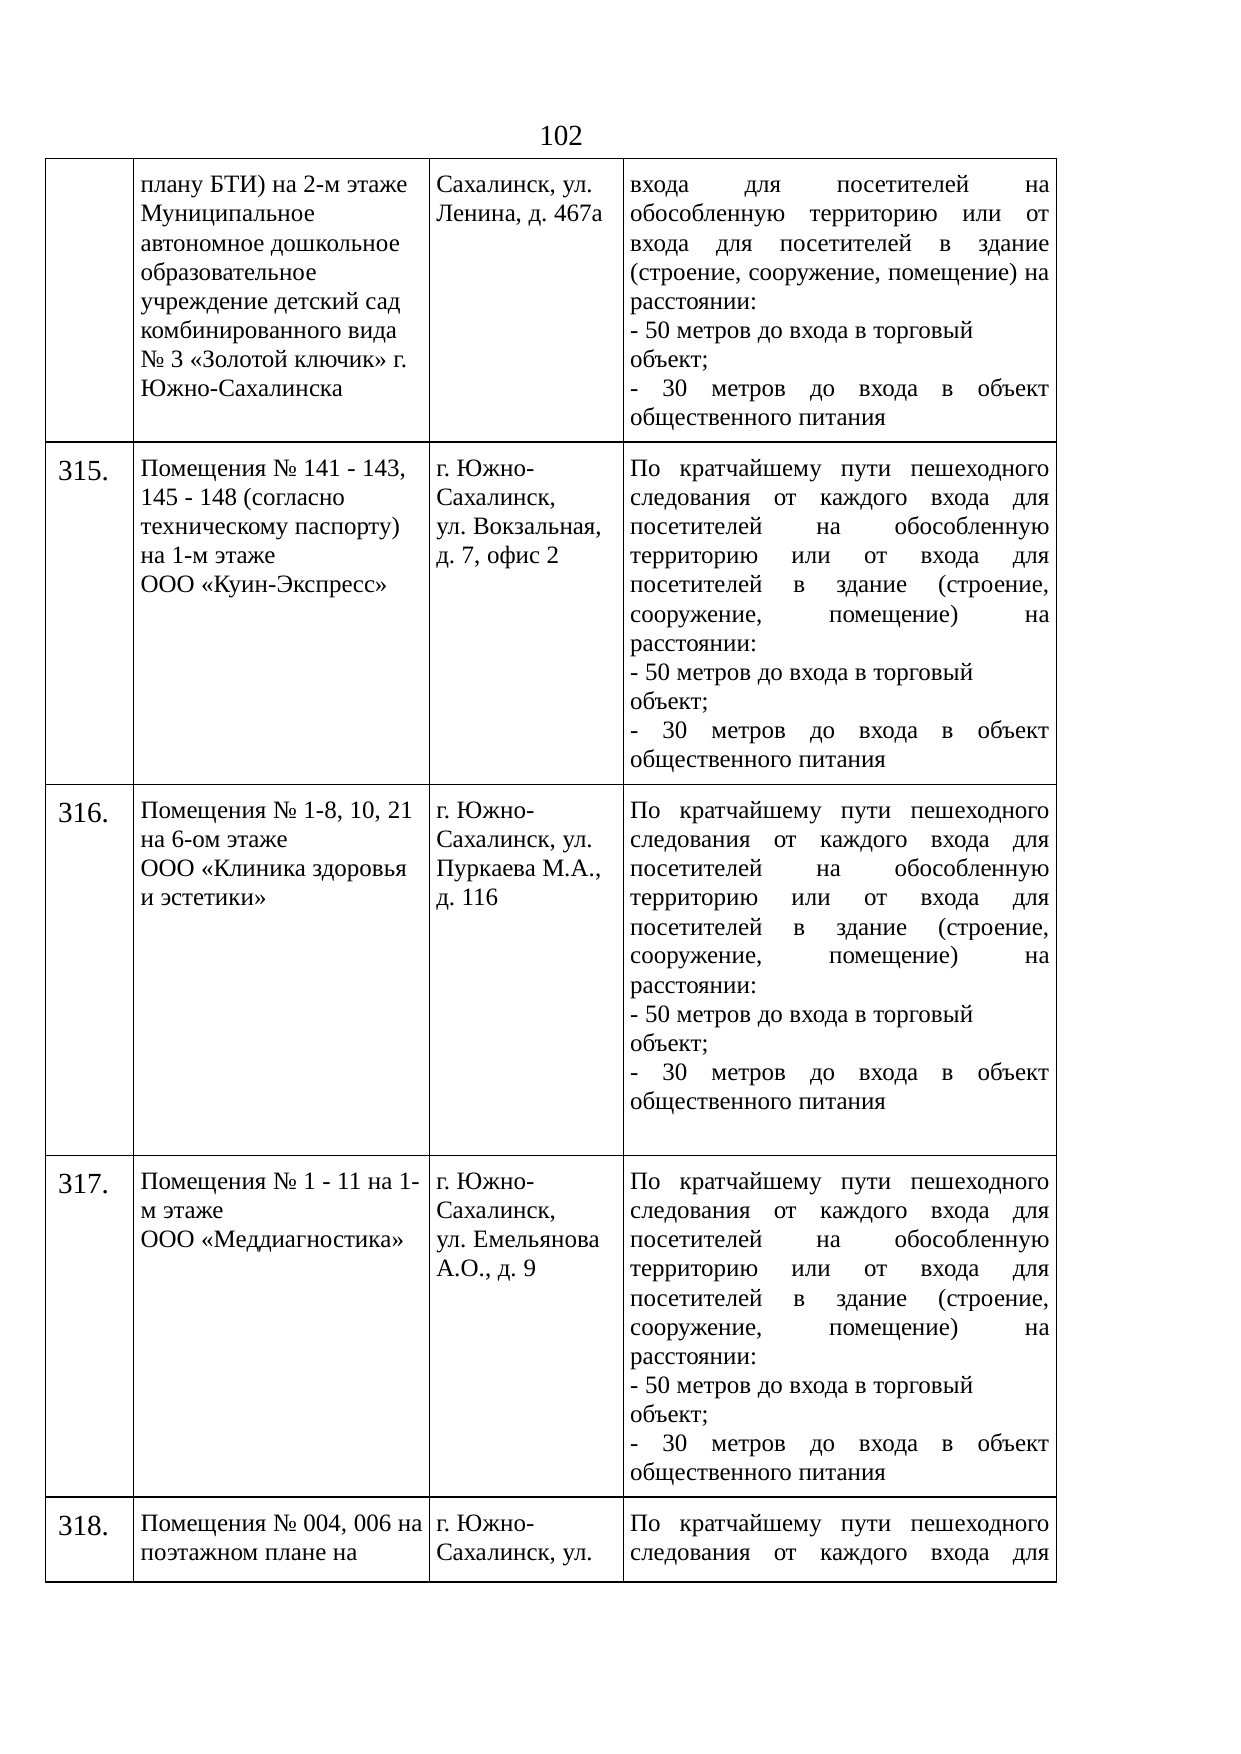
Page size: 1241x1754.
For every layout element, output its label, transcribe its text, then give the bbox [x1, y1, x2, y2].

table_cell [46, 1498, 133, 1581]
table_cell [46, 1156, 133, 1496]
table_cell Помещения № 1-8, 10, 21 на 6-ом этаже ООО «Клиника здоровья и эстетики» [134, 785, 429, 1154]
table_cell Помещения № 141 - 143, 145 - 148 (согласно техническому паспорту) на 1-м этаже ООО «Куин-Экспресс» [134, 443, 429, 783]
table_cell г. Южно-Сахалинск, ул. Емельянова А.О., д. 9 [430, 1156, 623, 1496]
table_cell [46, 443, 133, 783]
table_cell По кратчайшему пути пешеходного следования от каждого входа для посетителей на обособленную территорию или от входа для посетителей в здание (строение, сооружение, помещение) на расстоянии: - 50 метров до входа в торговый объект; - 30 метров до входа в объект общественного питания [624, 785, 1056, 1154]
table_cell г. Южно-Сахалинск, ул. Вокзальная, д. 7, офис 2 [430, 443, 623, 783]
table_cell входа для посетителей на обособленную территорию или от входа для посетителей в здание (строение, сооружение, помещение) на расстоянии: - 50 метров до входа в торговый объект; - 30 метров до входа в объект общественного питания [624, 159, 1056, 441]
table_cell Сахалинск, ул. Ленина, д. 467а [430, 159, 623, 441]
table_cell плану БТИ) на 2-м этаже Муниципальное автономное дошкольное образовательное учреждение детский сад комбинированного вида № 3 «Золотой ключик» г. Южно-Сахалинска [134, 159, 429, 441]
table_cell По кратчайшему пути пешеходного следования от каждого входа для [624, 1498, 1056, 1581]
table_cell г. Южно-Сахалинск, ул. Пуркаева М.А., д. 116 [430, 785, 623, 1154]
table_cell Помещения № 004, 006 на поэтажном плане на [134, 1498, 429, 1581]
table_cell [46, 785, 133, 1154]
table_cell Помещения № 1 - 11 на 1-м этаже ООО «Меддиагностика» [134, 1156, 429, 1496]
table_cell По кратчайшему пути пешеходного следования от каждого входа для посетителей на обособленную территорию или от входа для посетителей в здание (строение, сооружение, помещение) на расстоянии: - 50 метров до входа в торговый объект; - 30 метров до входа в объект общественного питания [624, 1156, 1056, 1496]
table_cell [46, 159, 133, 441]
table_cell По кратчайшему пути пешеходного следования от каждого входа для посетителей на обособленную территорию или от входа для посетителей в здание (строение, сооружение, помещение) на расстоянии: - 50 метров до входа в торговый объект; - 30 метров до входа в объект общественного питания [624, 443, 1056, 783]
table_cell г. Южно-Сахалинск, ул. [430, 1498, 623, 1581]
